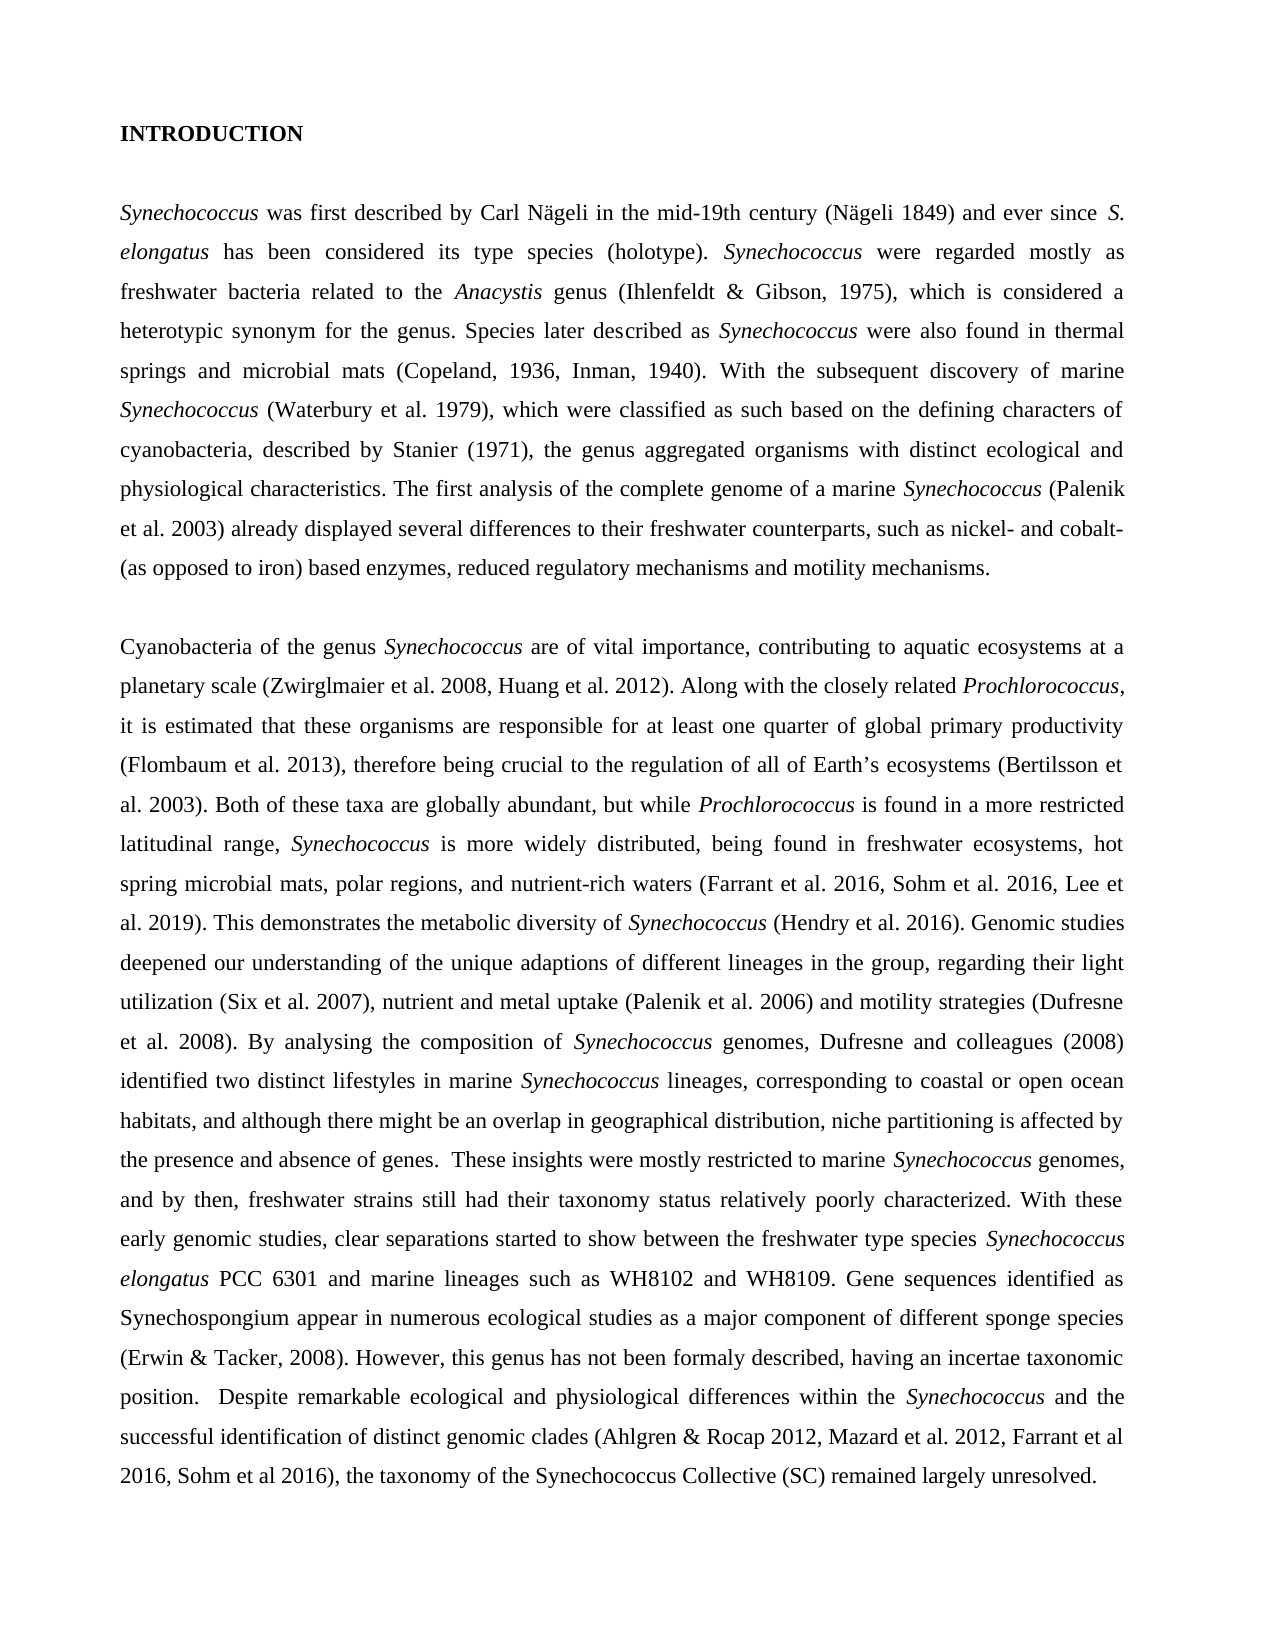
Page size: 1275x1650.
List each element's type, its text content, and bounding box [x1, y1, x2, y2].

text Cyanobacteria of the genus Synechococcus are of vital importance, contributing to aquatic ecosystems at a planetary scale (Zwirglmaier et al. 2008, Huang et al. 2012). Along with the closely related Prochlorococcus, it is estimated that these organisms are responsible for at least one quarter of global primary productivity (Flombaum et al. 2013), therefore being crucial to the regulation of all of Earth’s ecosystems (Bertilsson et al. 2003). Both of these taxa are globally abundant, but while Prochlorococcus is found in a more restricted latitudinal range, Synechococcus is more widely distributed, being found in freshwater ecosystems, hot spring microbial mats, polar regions, and nutrient-rich waters (Farrant et al. 2016, Sohm et al. 2016, Lee et al. 2019). This demonstrates the metabolic diversity of Synechococcus (Hendry et al. 2016). Genomic studies deepened our understanding of the unique adaptions of different lineages in the group, regarding their light utilization (Six et al. 2007), nutrient and metal uptake (Palenik et al. 2006) and motility strategies (Dufresne et al. 2008). By analysing the composition of Synechococcus genomes, Dufresne and colleagues (2008) identified two distinct lifestyles in marine Synechococcus lineages, corresponding to coastal or open ocean habitats, and although there might be an overlap in geographical distribution, niche partitioning is affected by the presence and absence of genes. These insights were mostly restricted to marine Synechococcus genomes, and by then, freshwater strains still had their taxonomy status relatively poorly characterized. With these early genomic studies, clear separations started to show between the freshwater type species Synechococcus elongatus PCC 6301 and marine lineages such as WH8102 and WH8109. Gene sequences identified as Synechospongium appear in numerous ecological studies as a major component of different sponge species (Erwin & Tacker, 2008). However, this genus has not been formaly described, having an incertae taxonomic position. Despite remarkable ecological and physiological differences within the Synechococcus and the successful identification of distinct genomic clades (Ahlgren & Rocap 2012, Mazard et al. 2012, Farrant et al 2016, Sohm et al 2016), the taxonomy of the Synechococcus Collective (SC) remained largely unresolved. [120, 633, 1125, 1488]
text INTRODUCTION [120, 120, 1125, 146]
text Synechococcus was first described by Carl Nägeli in the mid-19th century (Nägeli 1849) and ever since S. elongatus has been considered its type species (holotype). Synechococcus were regarded mostly as freshwater bacteria related to the Anacystis genus (Ihlenfeldt & Gibson, 1975), which is considered a heterotypic synonym for the genus. Species later described as Synechococcus were also found in thermal springs and microbial mats (Copeland, 1936, Inman, 1940). With the subsequent discovery of marine Synechococcus (Waterbury et al. 1979), which were classified as such based on the defining characters of cyanobacteria, described by Stanier (1971), the genus aggregated organisms with distinct ecological and physiological characteristics. The first analysis of the complete genome of a marine Synechococcus (Palenik et al. 2003) already displayed several differences to their freshwater counterparts, such as nickel- and cobalt- (as opposed to iron) based enzymes, reduced regulatory mechanisms and motility mechanisms. [120, 199, 1125, 581]
